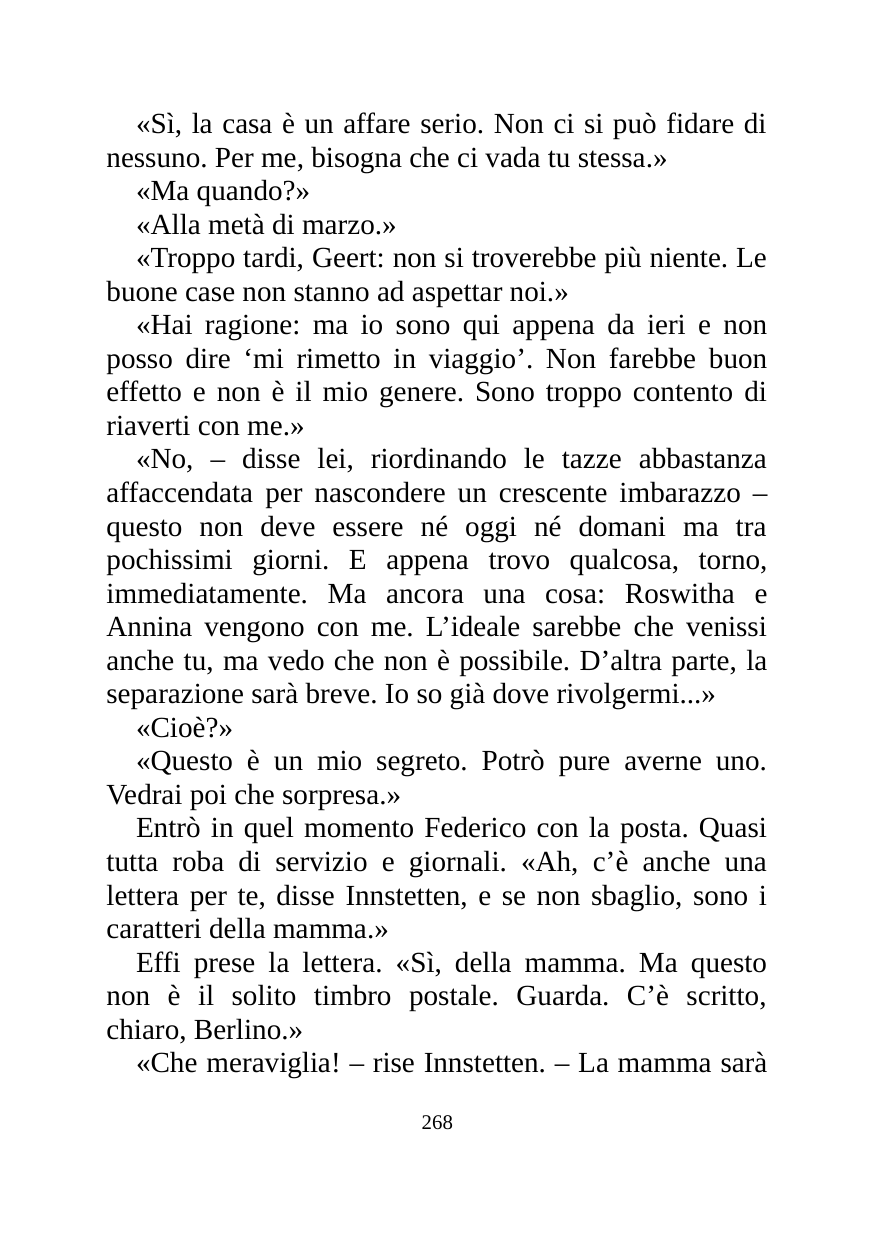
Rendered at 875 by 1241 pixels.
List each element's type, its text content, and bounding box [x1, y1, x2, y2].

text «Che meraviglia! – rise Innstetten. – La mamma sarà [106, 1045, 768, 1079]
text Effi prese la lettera. «Sì, della mamma. Ma questo non è il solito timbro postale. Guarda. C’è scritto, chiaro, Berlino.» [106, 945, 768, 1045]
text «Sì, la casa è un affare serio. Non ci si può fidare di nessuno. Per me, bisogna che ci vada tu stessa.» [106, 106, 768, 173]
text «Alla metà di marzo.» [106, 207, 768, 240]
text «Hai ragione: ma io sono qui appena da ieri e non posso dire ‘mi rimetto in viaggio’. Non farebbe buon effetto e non è il mio genere. Sono troppo contento di riaverti con me.» [106, 307, 768, 442]
text «Questo è un mio segreto. Potrò pure averne uno. Vedrai poi che sorpresa.» [106, 743, 768, 811]
text «Cioè?» [106, 710, 768, 743]
text «No, – disse lei, riordinando le tazze abbastanza affaccendata per nascondere un crescente imbarazzo – questo non deve essere né oggi né domani ma tra pochissimi giorni. E appena trovo qualcosa, torno, immediatamente. Ma ancora una cosa: Roswitha e Annina vengono con me. L’ideale sarebbe che venissi anche tu, ma vedo che non è possibile. D’altra parte, la separazione sarà breve. Io so già dove rivolgermi...» [106, 442, 768, 710]
text «Ma quando?» [106, 173, 768, 207]
text «Troppo tardi, Geert: non si troverebbe più niente. Le buone case non stanno ad aspettar noi.» [106, 240, 768, 307]
text Entrò in quel momento Federico con la posta. Quasi tutta roba di servizio e giornali. «Ah, c’è anche una lettera per te, disse Innstetten, e se non sbaglio, sono i caratteri della mamma.» [106, 811, 768, 945]
